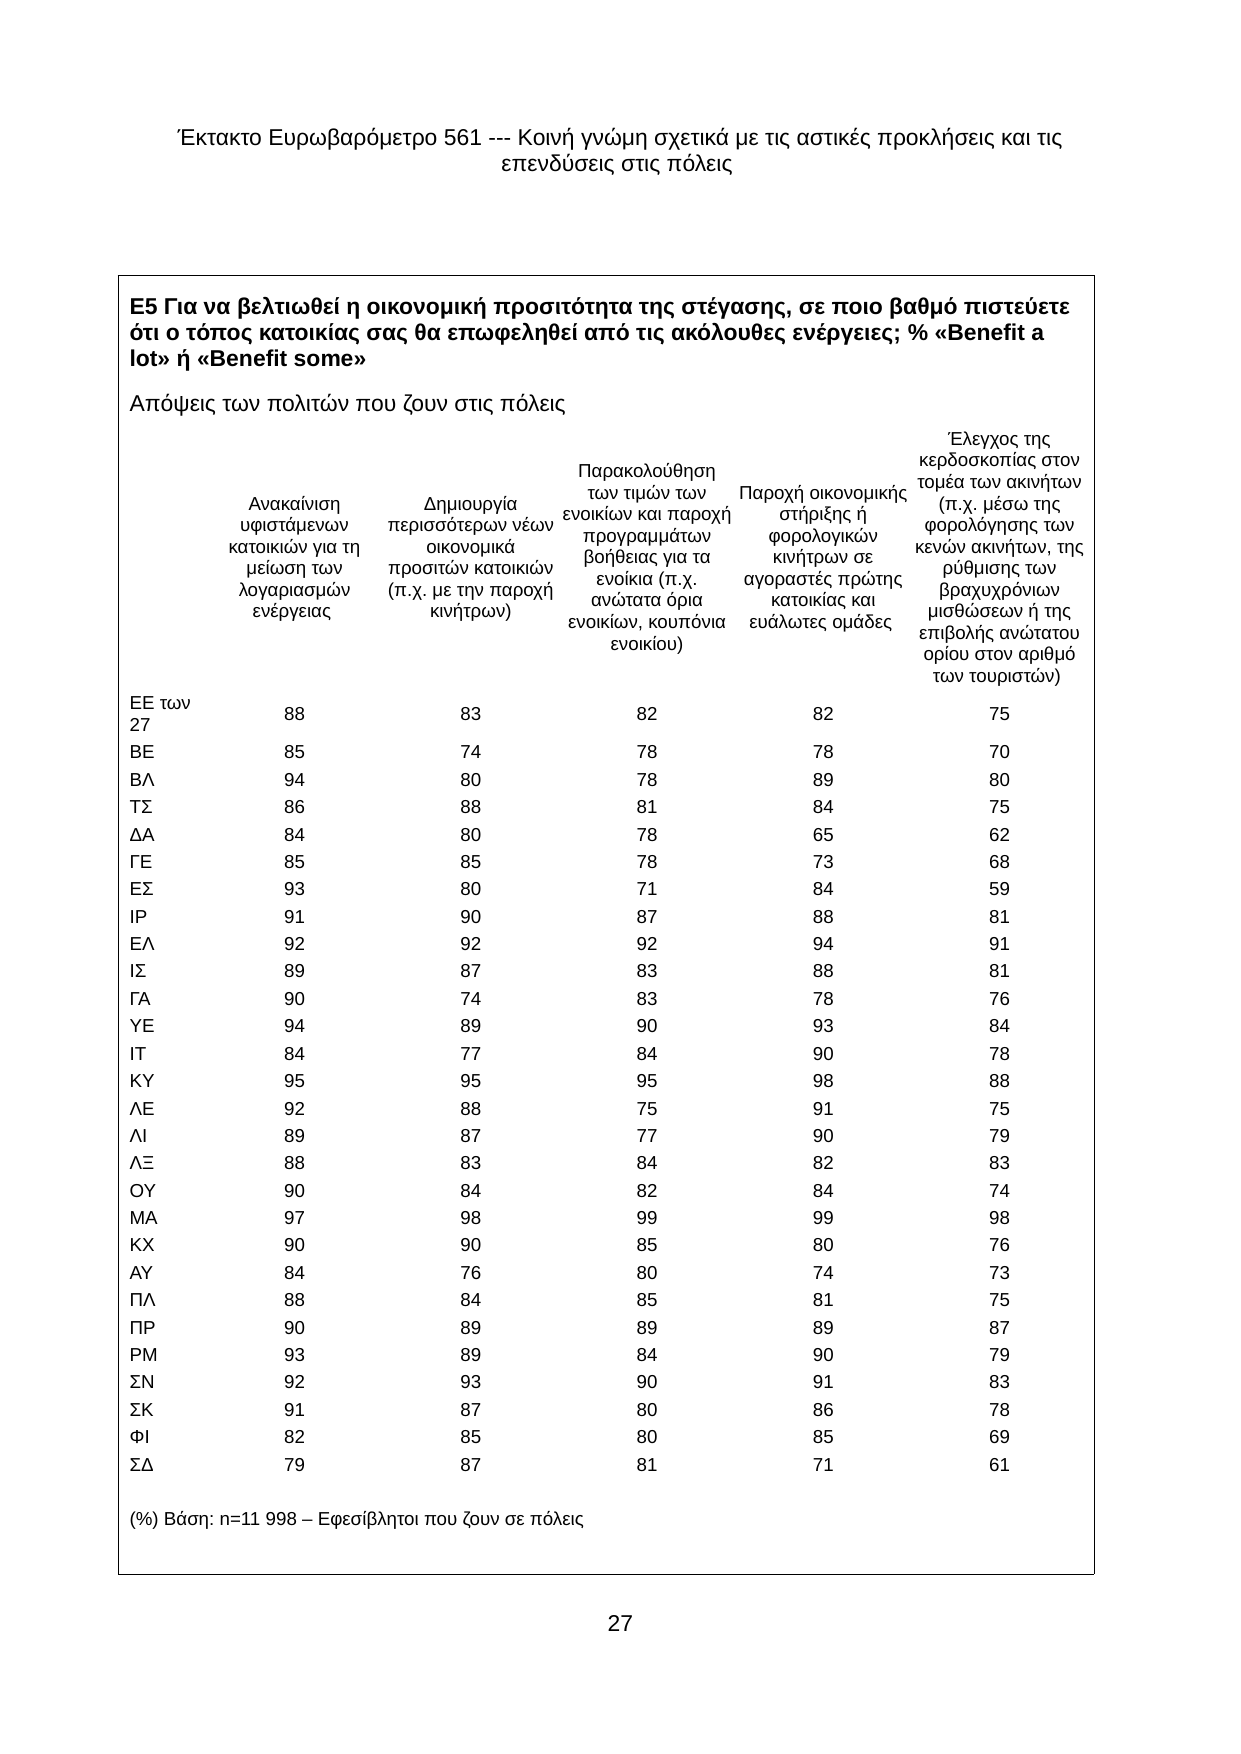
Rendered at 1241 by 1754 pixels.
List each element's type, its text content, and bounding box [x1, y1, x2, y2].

table_cell 90 [735, 1341, 911, 1368]
table_cell ΙΡ [126, 903, 206, 930]
table_cell Ανακαίνιση υφιστάμενων κατοικιών για τη μείωση των λογαριασμών ενέργειας [206, 425, 382, 689]
table_cell 87 [383, 1396, 559, 1423]
table_cell ΓΕ [126, 848, 206, 875]
table_cell 68 [911, 848, 1087, 875]
table_cell ΣΔ [126, 1451, 206, 1478]
table_cell 71 [735, 1451, 911, 1478]
table_cell 93 [206, 1341, 382, 1368]
table_cell ΚΥ [126, 1067, 206, 1094]
table_cell 82 [206, 1423, 382, 1451]
table_cell 74 [735, 1259, 911, 1286]
table_cell ΓΑ [126, 985, 206, 1012]
table_cell 80 [735, 1231, 911, 1259]
table_cell 94 [735, 930, 911, 957]
table_cell 95 [383, 1067, 559, 1094]
table_cell 93 [735, 1012, 911, 1039]
table_cell 69 [911, 1423, 1087, 1451]
table_cell ΔΑ [126, 820, 206, 848]
table_cell 92 [559, 930, 735, 957]
table_cell 91 [206, 1396, 382, 1423]
table_cell ΒΕ [126, 738, 206, 766]
table_cell [126, 1478, 206, 1505]
table_cell 82 [559, 689, 735, 738]
table_cell Έλεγχος της κερδοσκοπίας στον τομέα των ακινήτων (π.χ. μέσω της φορολόγησης των κενών ακινήτων, της ρύθμισης των βραχυχρόνιων μισθώσεων ή της επιβολής ανώτατου ορίου στον αριθμό των τουριστών) [911, 425, 1087, 689]
table_cell 80 [383, 766, 559, 793]
table_cell ΠΡ [126, 1314, 206, 1341]
table_cell 79 [206, 1451, 382, 1478]
table_cell 98 [735, 1067, 911, 1094]
table_cell 79 [911, 1122, 1087, 1149]
table_cell 83 [911, 1149, 1087, 1177]
table_cell Παρακολούθηση των τιμών των ενοικίων και παροχή προγραμμάτων βοήθειας για τα ενοίκια (π.χ. ανώτατα όρια ενοικίων, κουπόνια ενοικίου) [559, 425, 735, 689]
table_cell 76 [383, 1259, 559, 1286]
table_cell 88 [911, 1067, 1087, 1094]
table_cell 74 [383, 738, 559, 766]
table_cell 87 [911, 1314, 1087, 1341]
table_cell 94 [206, 1012, 382, 1039]
table_cell 83 [383, 1149, 559, 1177]
table_cell 93 [206, 875, 382, 903]
table_cell 80 [383, 820, 559, 848]
table_cell [206, 1478, 382, 1505]
table_cell 85 [206, 848, 382, 875]
table_cell 88 [206, 1149, 382, 1177]
table_cell 81 [911, 903, 1087, 930]
table_cell 90 [206, 1177, 382, 1204]
table_cell ΚΧ [126, 1231, 206, 1259]
table_cell 87 [383, 958, 559, 985]
table_cell 85 [559, 1286, 735, 1313]
table_cell ΣΚ [126, 1396, 206, 1423]
table_cell 88 [206, 1286, 382, 1313]
table_cell 85 [206, 738, 382, 766]
table_cell 65 [735, 820, 911, 848]
table_cell 80 [559, 1396, 735, 1423]
table_cell Απόψεις των πολιτών που ζουν στις πόλεις [126, 381, 1087, 425]
table_cell 89 [383, 1314, 559, 1341]
table_cell 95 [559, 1067, 735, 1094]
table_cell 76 [911, 985, 1087, 1012]
table_cell 78 [735, 985, 911, 1012]
table_cell 93 [383, 1368, 559, 1396]
table_header Ε5 Για να βελτιωθεί η οικονομική προσιτότητα της στέγασης, σε ποιο βαθμό πιστεύετε ότι ο τόπος κατοικίας σας θα επωφεληθεί από τις ακόλουθες ενέργειες; % «Benefit a lot» ή «Benefit some» [126, 284, 1087, 381]
table_cell 85 [559, 1231, 735, 1259]
table_cell 87 [383, 1451, 559, 1478]
table_cell 90 [206, 985, 382, 1012]
table_cell 77 [383, 1040, 559, 1067]
table_cell 82 [559, 1177, 735, 1204]
table_cell 84 [559, 1341, 735, 1368]
table_cell 73 [735, 848, 911, 875]
table_cell 91 [735, 1368, 911, 1396]
table_cell 75 [911, 1286, 1087, 1313]
table_cell ΙΤ [126, 1040, 206, 1067]
table_cell 89 [206, 958, 382, 985]
table_cell 97 [206, 1204, 382, 1231]
table_cell 81 [559, 1451, 735, 1478]
table_cell 88 [383, 793, 559, 820]
table_cell 74 [911, 1177, 1087, 1204]
table_cell 89 [383, 1341, 559, 1368]
table_cell 92 [206, 1368, 382, 1396]
table_cell 84 [735, 875, 911, 903]
table_cell 80 [559, 1423, 735, 1451]
table_cell 78 [559, 738, 735, 766]
table_cell ΕΛ [126, 930, 206, 957]
table_cell 80 [383, 875, 559, 903]
table_cell [559, 1478, 735, 1505]
table_cell 85 [383, 1423, 559, 1451]
table_cell 88 [383, 1094, 559, 1122]
table_cell 85 [383, 848, 559, 875]
table_cell 89 [735, 766, 911, 793]
table_cell ΕΣ [126, 875, 206, 903]
table_cell 89 [559, 1314, 735, 1341]
table_cell 90 [206, 1314, 382, 1341]
table_cell 88 [735, 903, 911, 930]
table_cell 78 [559, 820, 735, 848]
table_cell 91 [206, 903, 382, 930]
table_cell 75 [559, 1094, 735, 1122]
table_cell 83 [559, 958, 735, 985]
table_cell ΡΜ [126, 1341, 206, 1368]
table_cell 81 [911, 958, 1087, 985]
table_cell 78 [911, 1396, 1087, 1423]
table_cell 90 [559, 1368, 735, 1396]
table_cell 80 [911, 766, 1087, 793]
table_cell 78 [559, 766, 735, 793]
table_cell 91 [735, 1094, 911, 1122]
table_cell 74 [383, 985, 559, 1012]
table_cell 84 [206, 820, 382, 848]
table_cell 88 [206, 689, 382, 738]
table_cell 71 [559, 875, 735, 903]
table_cell 81 [735, 1286, 911, 1313]
table_cell 84 [735, 793, 911, 820]
table_cell ΠΛ [126, 1286, 206, 1313]
table_cell ΣΝ [126, 1368, 206, 1396]
table_cell 83 [559, 985, 735, 1012]
table_cell ΛΞ [126, 1149, 206, 1177]
table_cell 89 [206, 1122, 382, 1149]
table_cell 79 [911, 1341, 1087, 1368]
table_cell Δημιουργία περισσότερων νέων οικονομικά προσιτών κατοικιών (π.χ. με την παροχή κινήτρων) [383, 425, 559, 689]
table_cell 98 [383, 1204, 559, 1231]
table_cell (%) Βάση: n=11 998 – Εφεσίβλητοι που ζουν σε πόλεις [126, 1505, 1087, 1533]
table_cell 94 [206, 766, 382, 793]
table_cell 90 [206, 1231, 382, 1259]
table_cell 84 [735, 1177, 911, 1204]
table_cell ΑΥ [126, 1259, 206, 1286]
table_cell 91 [911, 930, 1087, 957]
table_cell 88 [735, 958, 911, 985]
table_cell 78 [911, 1040, 1087, 1067]
table_cell 84 [911, 1012, 1087, 1039]
table_cell 86 [206, 793, 382, 820]
table_cell 76 [911, 1231, 1087, 1259]
table_cell 99 [735, 1204, 911, 1231]
table_cell 84 [559, 1149, 735, 1177]
table_cell 59 [911, 875, 1087, 903]
table_cell 89 [383, 1012, 559, 1039]
table_cell ΙΣ [126, 958, 206, 985]
table_cell 99 [559, 1204, 735, 1231]
table_cell 62 [911, 820, 1087, 848]
table_cell 98 [911, 1204, 1087, 1231]
table_cell 84 [383, 1177, 559, 1204]
table_cell 77 [559, 1122, 735, 1149]
table_cell 75 [911, 689, 1087, 738]
table_cell ΥΕ [126, 1012, 206, 1039]
table_cell ΛΕ [126, 1094, 206, 1122]
table_cell 92 [206, 930, 382, 957]
table_cell [126, 425, 206, 689]
table_cell 80 [559, 1259, 735, 1286]
table_cell [735, 1478, 911, 1505]
table_cell 84 [206, 1040, 382, 1067]
table_cell [383, 1478, 559, 1505]
table_cell 83 [383, 689, 559, 738]
table_cell 87 [383, 1122, 559, 1149]
table_cell 90 [735, 1040, 911, 1067]
table_cell 92 [206, 1094, 382, 1122]
table_cell 90 [735, 1122, 911, 1149]
table_cell ΟΥ [126, 1177, 206, 1204]
table_cell [911, 1478, 1087, 1505]
table_cell ΛΙ [126, 1122, 206, 1149]
table_cell Παροχή οικονομικής στήριξης ή φορολογικών κινήτρων σε αγοραστές πρώτης κατοικίας και ευάλωτες ομάδες [735, 425, 911, 689]
table_cell 90 [559, 1012, 735, 1039]
table_cell 81 [559, 793, 735, 820]
table_cell ΒΛ [126, 766, 206, 793]
table_cell ΕΕ των 27 [126, 689, 206, 738]
table_cell 87 [559, 903, 735, 930]
table_cell 78 [559, 848, 735, 875]
table_cell ΜΑ [126, 1204, 206, 1231]
table_cell 73 [911, 1259, 1087, 1286]
table_cell 70 [911, 738, 1087, 766]
table_cell 90 [383, 1231, 559, 1259]
table_cell 78 [735, 738, 911, 766]
table_cell 84 [383, 1286, 559, 1313]
table_cell ΤΣ [126, 793, 206, 820]
table_cell 75 [911, 793, 1087, 820]
table_cell 84 [206, 1259, 382, 1286]
table_cell 82 [735, 689, 911, 738]
table_cell ΦΙ [126, 1423, 206, 1451]
table_cell 90 [383, 903, 559, 930]
table_cell 84 [559, 1040, 735, 1067]
table_cell 61 [911, 1451, 1087, 1478]
table_cell 89 [735, 1314, 911, 1341]
table_cell 75 [911, 1094, 1087, 1122]
table_cell 86 [735, 1396, 911, 1423]
table_cell 85 [735, 1423, 911, 1451]
table_cell 92 [383, 930, 559, 957]
table_cell 83 [911, 1368, 1087, 1396]
table_cell 82 [735, 1149, 911, 1177]
table_cell 95 [206, 1067, 382, 1094]
